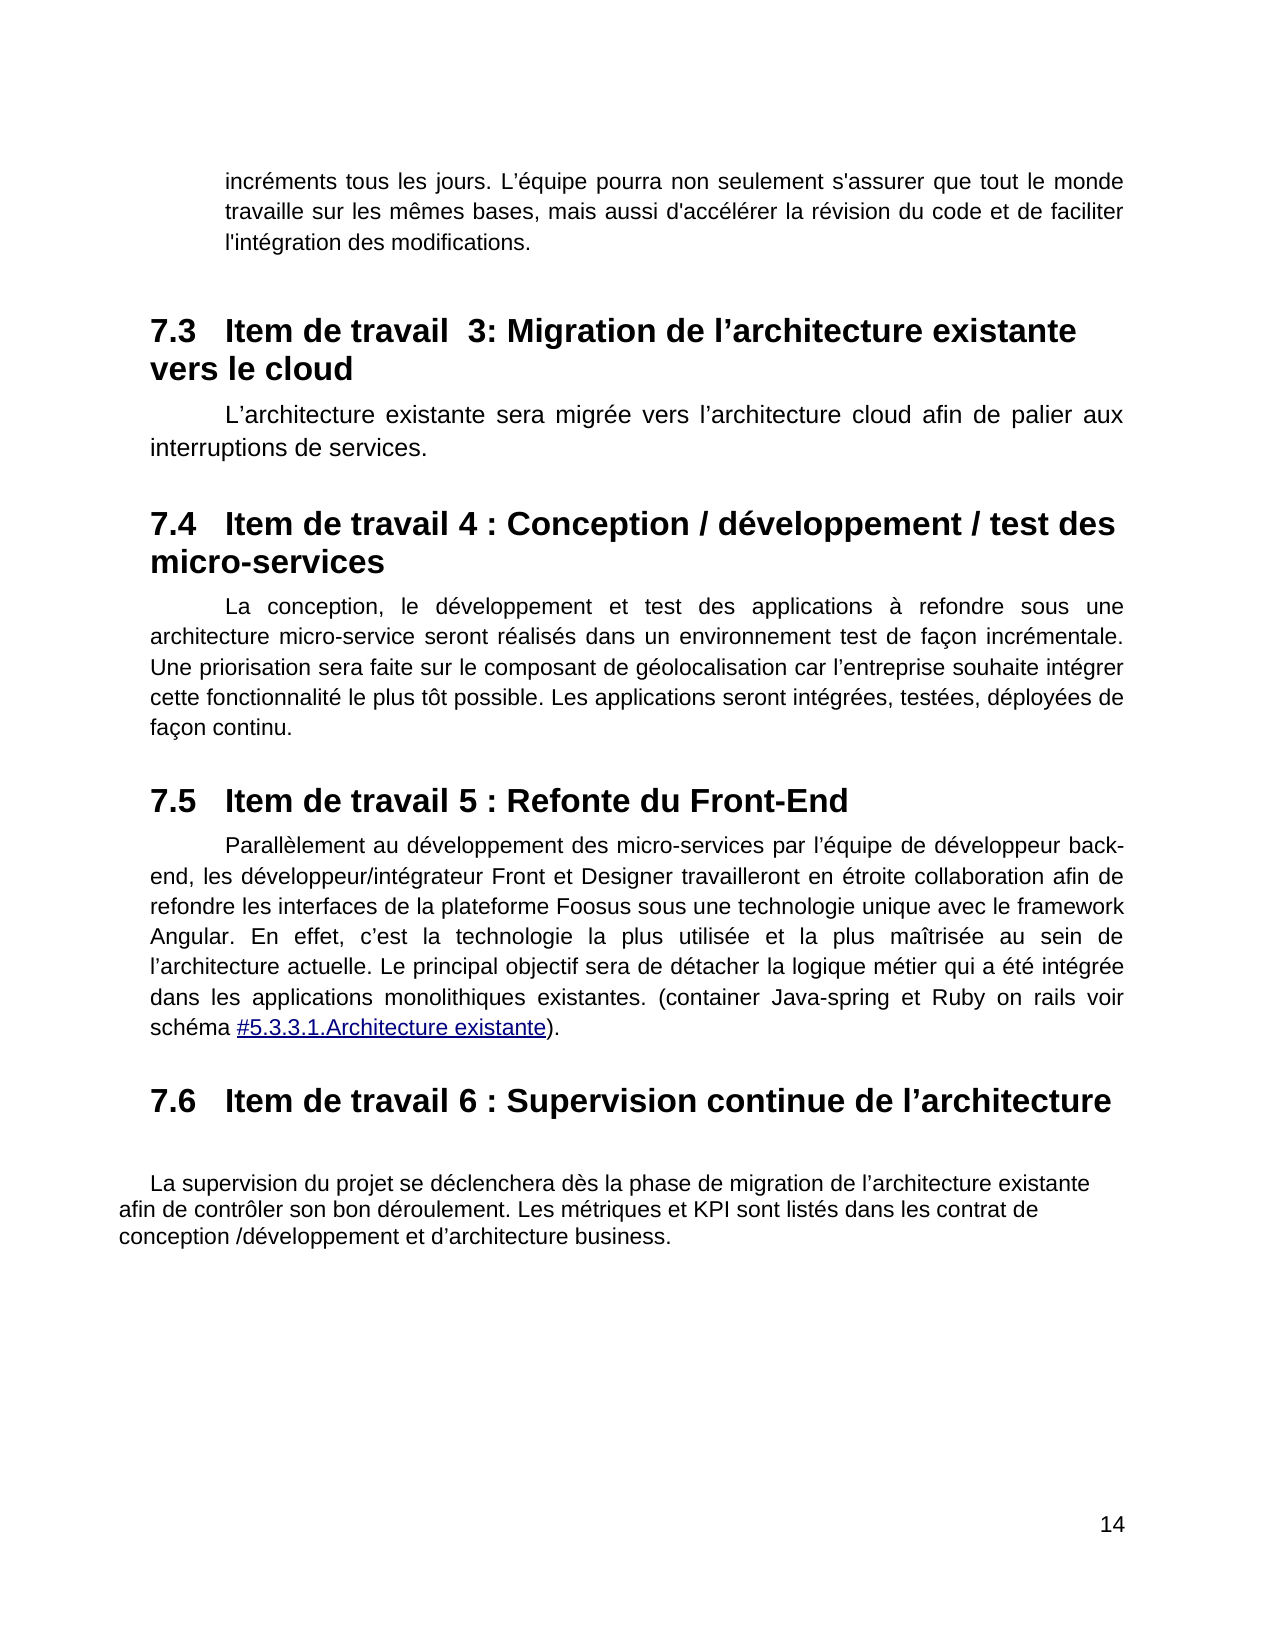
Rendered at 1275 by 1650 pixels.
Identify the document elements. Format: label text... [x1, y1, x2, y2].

list incréments tous les jours. L’équipe pourra non seulement s'assurer que tout le monde travaille sur les mêmes bases, mais aussi d'accélérer la révision du code et de faciliter l'intégration des modifications. [187, 168, 1125, 255]
text La supervision du projet se déclenchera dès la phase de migration de l’architecture existante afin de contrôler son bon déroulement. Les métriques et KPI sont listés dans les contrat de conception /développement et d’architecture business. [119, 1170, 1125, 1249]
text La conception, le développement et test des applications à refondre sous une architecture micro-service seront réalisés dans un environnement test de façon incrémentale. Une priorisation sera faite sur le composant de géolocalisation car l’entreprise souhaite intégrer cette fonctionnalité le plus tôt possible. Les applications seront intégrées, testées, déployées de façon continu. [150, 593, 1125, 740]
text L’architecture existante sera migrée vers l’architecture cloud afin de palier aux interruptions de services. [150, 400, 1125, 462]
subtitle Item de travail 4 : Conception / développement / test des micro-services [150, 504, 1125, 581]
subtitle Item de travail 5 : Refonte du Front-End [150, 782, 1125, 820]
subtitle Item de travail 3: Migration de l’architecture existante vers le cloud [150, 311, 1125, 388]
text Parallèlement au développement des micro-services par l’équipe de développeur back-end, les développeur/intégrateur Front et Designer travailleront en étroite collaboration afin de refondre les interfaces de la plateforme Foosus sous une technologie unique avec le framework Angular. En effet, c’est la technologie la plus utilisée et la plus maîtrisée au sein de l’architecture actuelle. Le principal objectif sera de détacher la logique métier qui a été intégrée dans les applications monolithiques existantes. (container Java-spring et Ruby on rails voir schéma #5.3.3.1.Architecture existante). [150, 832, 1125, 1040]
subtitle Item de travail 6 : Supervision continue de l’architecture [150, 1081, 1125, 1120]
